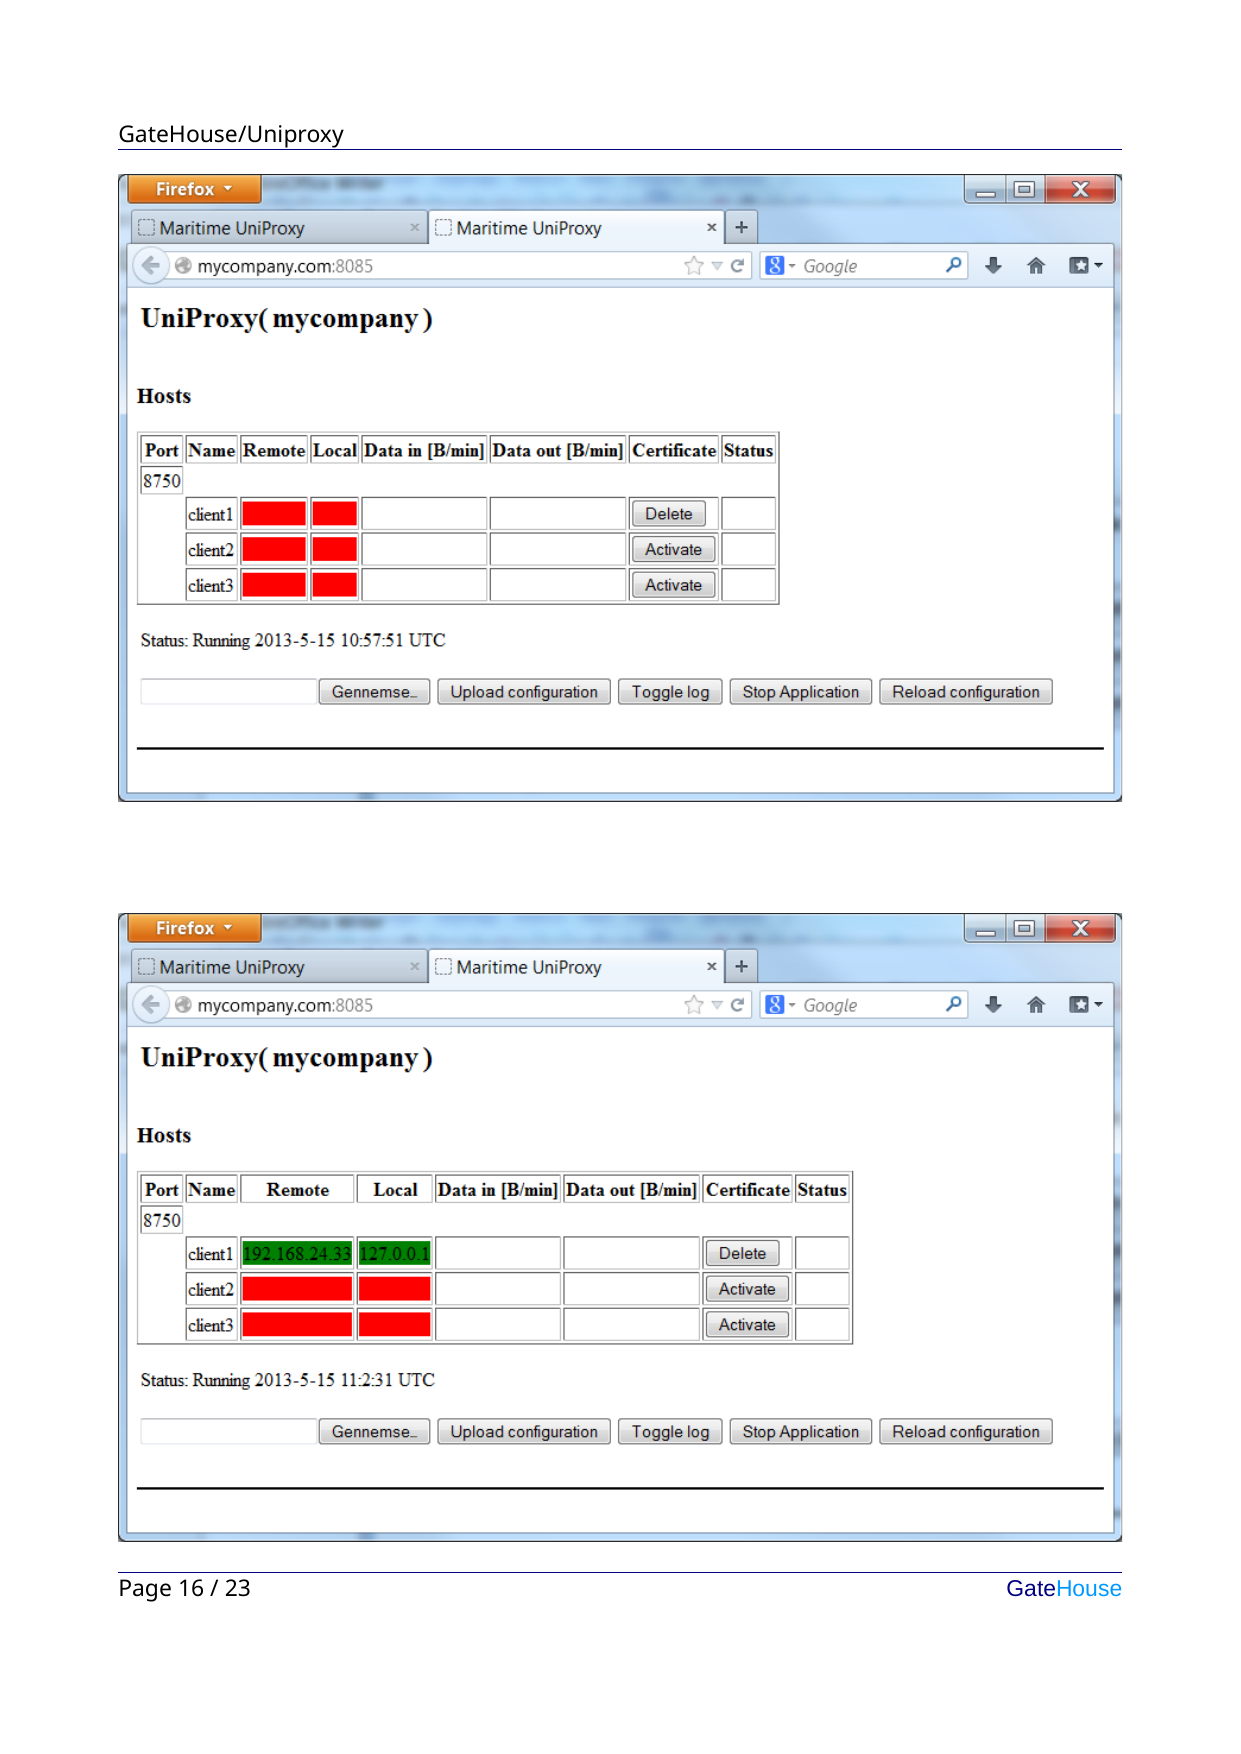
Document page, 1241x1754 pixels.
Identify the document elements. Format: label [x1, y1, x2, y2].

picture [118, 913, 1123, 1542]
picture [118, 174, 1123, 802]
